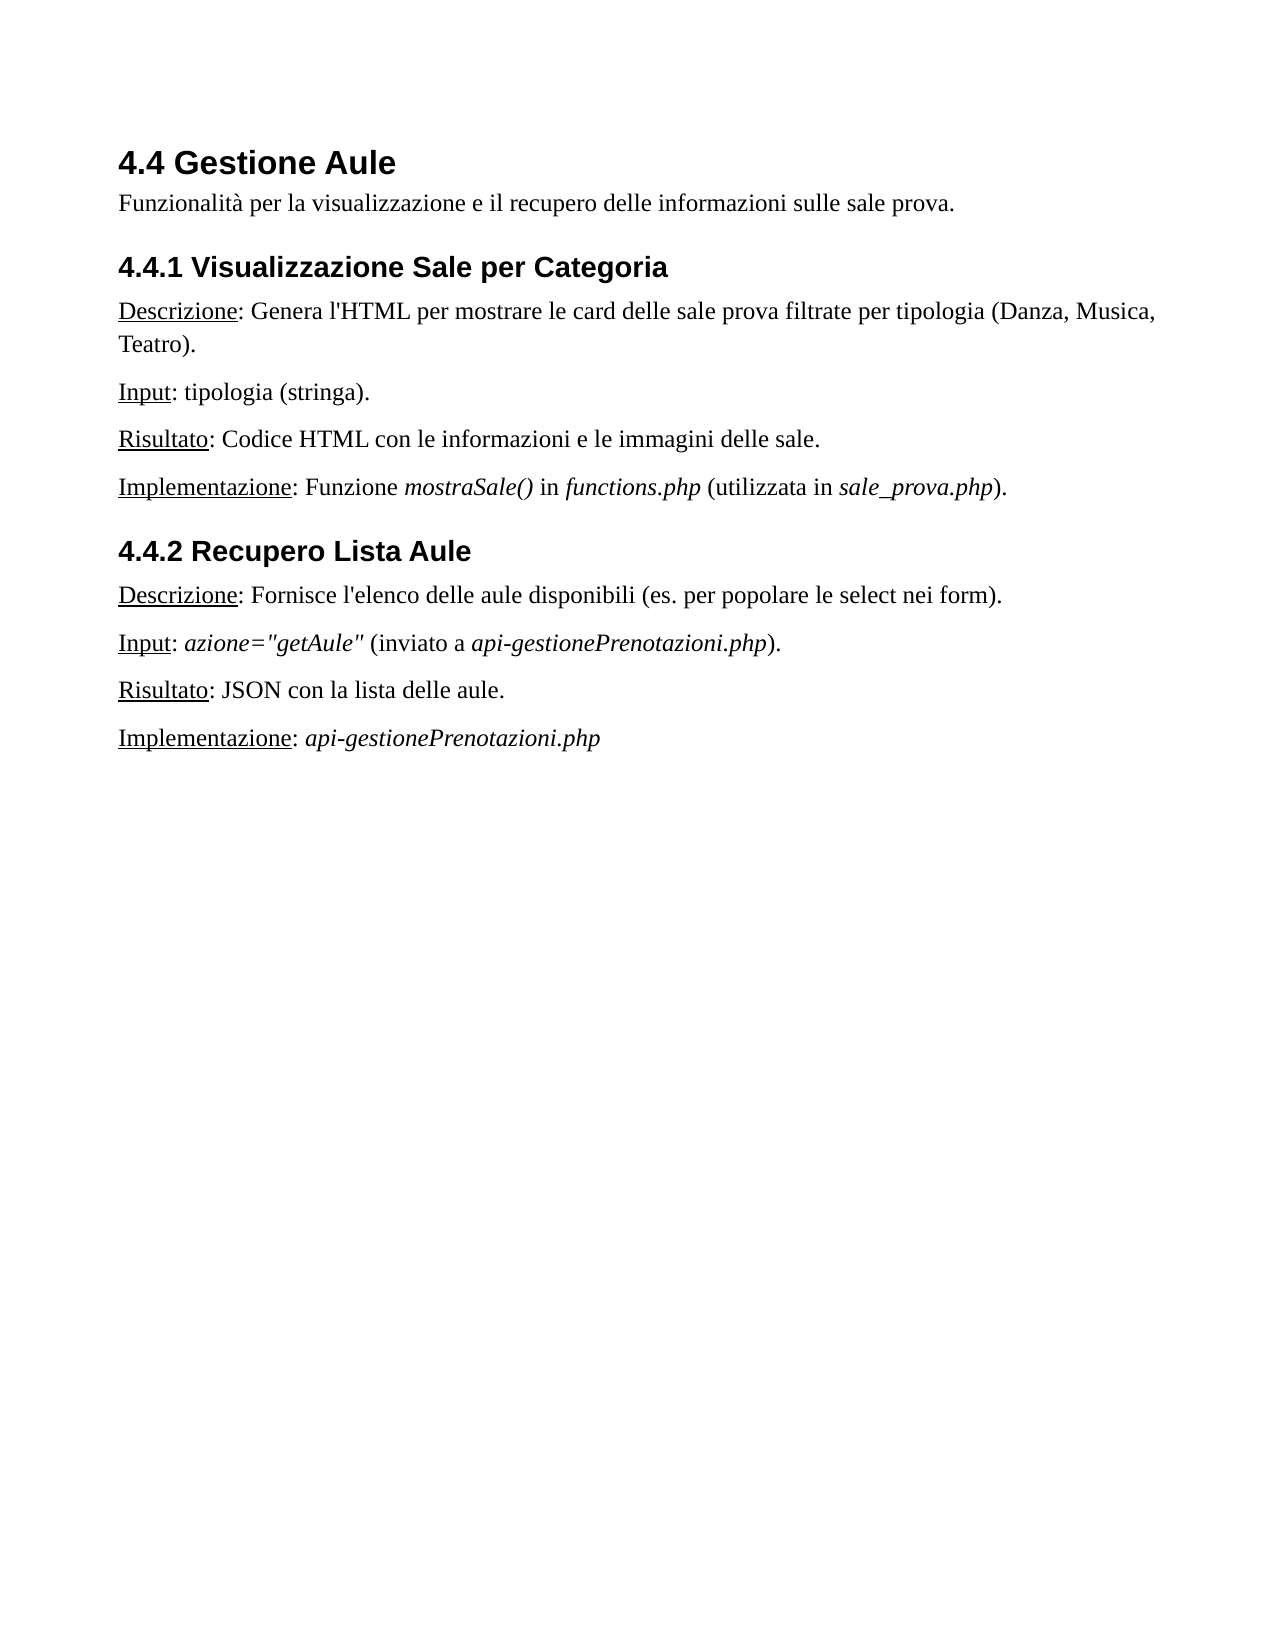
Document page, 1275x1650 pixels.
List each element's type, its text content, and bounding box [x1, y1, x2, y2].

text Descrizione: Genera l'HTML per mostrare le card delle sale prova filtrate per tipologia (Danza, Musica, Teatro). [118, 296, 1157, 358]
text Implementazione: api-gestionePrenotazioni.php [118, 723, 1157, 752]
subtitle 4.4.1 Visualizzazione Sale per Categoria [118, 250, 1157, 283]
subtitle 4.4.2 Recupero Lista Aule [118, 534, 1157, 568]
text Input: azione="getAule" (inviato a api-gestionePrenotazioni.php). [118, 628, 1157, 656]
text Funzionalità per la visualizzazione e il recupero delle informazioni sulle sale prova. [118, 188, 1157, 217]
text Risultato: Codice HTML con le informazioni e le immagini delle sale. [118, 424, 1157, 453]
text Implementazione: Funzione mostraSale() in functions.php (utilizzata in sale_prova.php). [118, 472, 1157, 501]
subtitle 4.4 Gestione Aule [118, 143, 1157, 182]
text Risultato: JSON con la lista delle aule. [118, 675, 1157, 704]
text Input: tipologia (stringa). [118, 377, 1157, 405]
text Descrizione: Fornisce l'elenco delle aule disponibili (es. per popolare le select nei form). [118, 580, 1157, 609]
